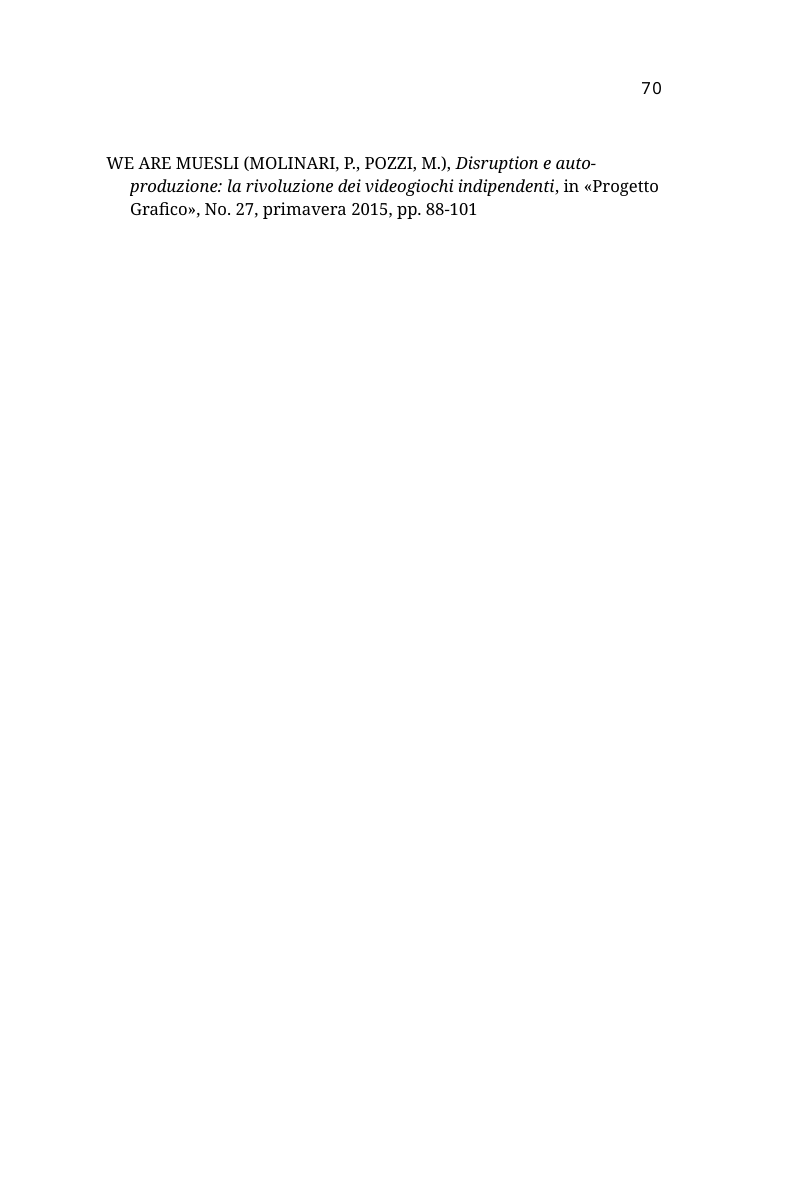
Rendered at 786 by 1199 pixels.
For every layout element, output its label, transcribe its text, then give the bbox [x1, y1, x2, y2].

text WE ARE MUESLI (MOLINARI, P., POZZI, M.), Disruption e auto-produzione: la rivoluzione dei videogiochi indipendenti, in «Progetto Grafico», No. 27, primavera 2015, pp. 88-101 [106, 152, 661, 220]
